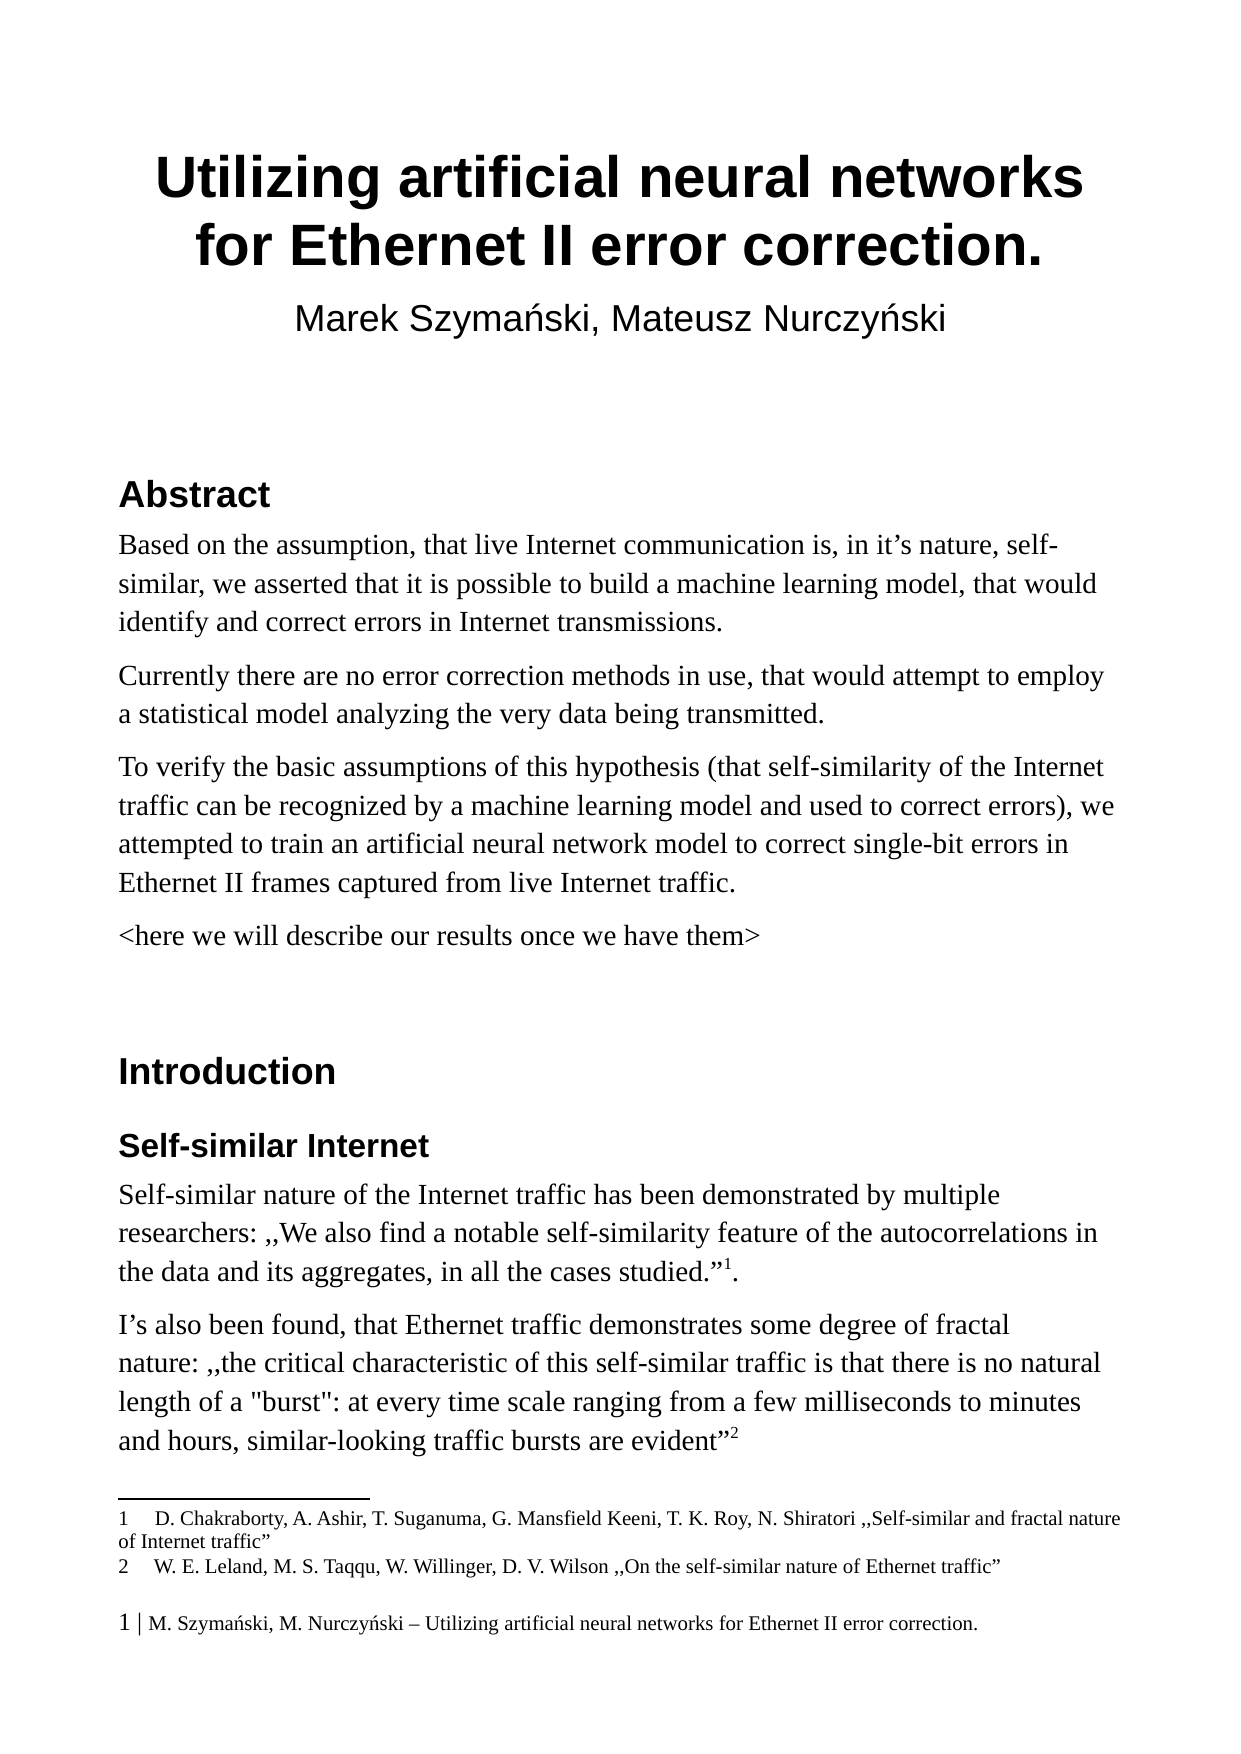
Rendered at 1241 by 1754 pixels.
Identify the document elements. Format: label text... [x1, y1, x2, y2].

title Utilizing artificial neural networks for Ethernet II error correction. [118, 143, 1122, 277]
text D. Chakraborty, A. Ashir, T. Suganuma, G. Mansfield Keeni, T. K. Roy, N. Shiratori ,,Self-similar and fractal nature of Internet traffic” [118, 1505, 1122, 1553]
text Based on the assumption, that live Internet communication is, in it’s nature, self-similar, we asserted that it is possible to build a machine learning model, that would identify and correct errors in Internet transmissions. [118, 527, 1122, 638]
text To verify the basic assumptions of this hypothesis (that self-similarity of the Internet traffic can be recognized by a machine learning model and used to correct errors), we attempted to train an artificial neural network model to correct single-bit errors in Ethernet II frames captured from live Internet traffic. [118, 749, 1122, 898]
subtitle Self-similar Internet [118, 1126, 1122, 1164]
text <here we will describe our results once we have them> [118, 918, 1122, 952]
text Currently there are no error correction methods in use, that would attempt to employ a statistical model analyzing the very data being transmitted. [118, 658, 1122, 730]
subtitle Abstract [118, 472, 1122, 515]
text I’s also been found, that Ethernet traffic demonstrates some degree of fractal nature: ,,the critical characteristic of this self-similar traffic is that there is no natural length of a "burst": at every time scale ranging from a few milliseconds to minutes and hours, similar-looking traffic bursts are evident” [118, 1307, 1122, 1456]
text W. E. Leland, M. S. Taqqu, W. Willinger, D. V. Wilson ,,On the self-similar nature of Ethernet traffic” [118, 1553, 1122, 1578]
text Self-similar nature of the Internet traffic has been demonstrated by multiple researchers: ,,We also find a notable self-similarity feature of the autocorrelations in the data and its aggregates, in all the cases studied.”. [118, 1177, 1122, 1287]
subtitle Introduction [118, 1049, 1122, 1092]
subtitle Marek Szymański, Mateusz Nurczyński [118, 296, 1122, 339]
